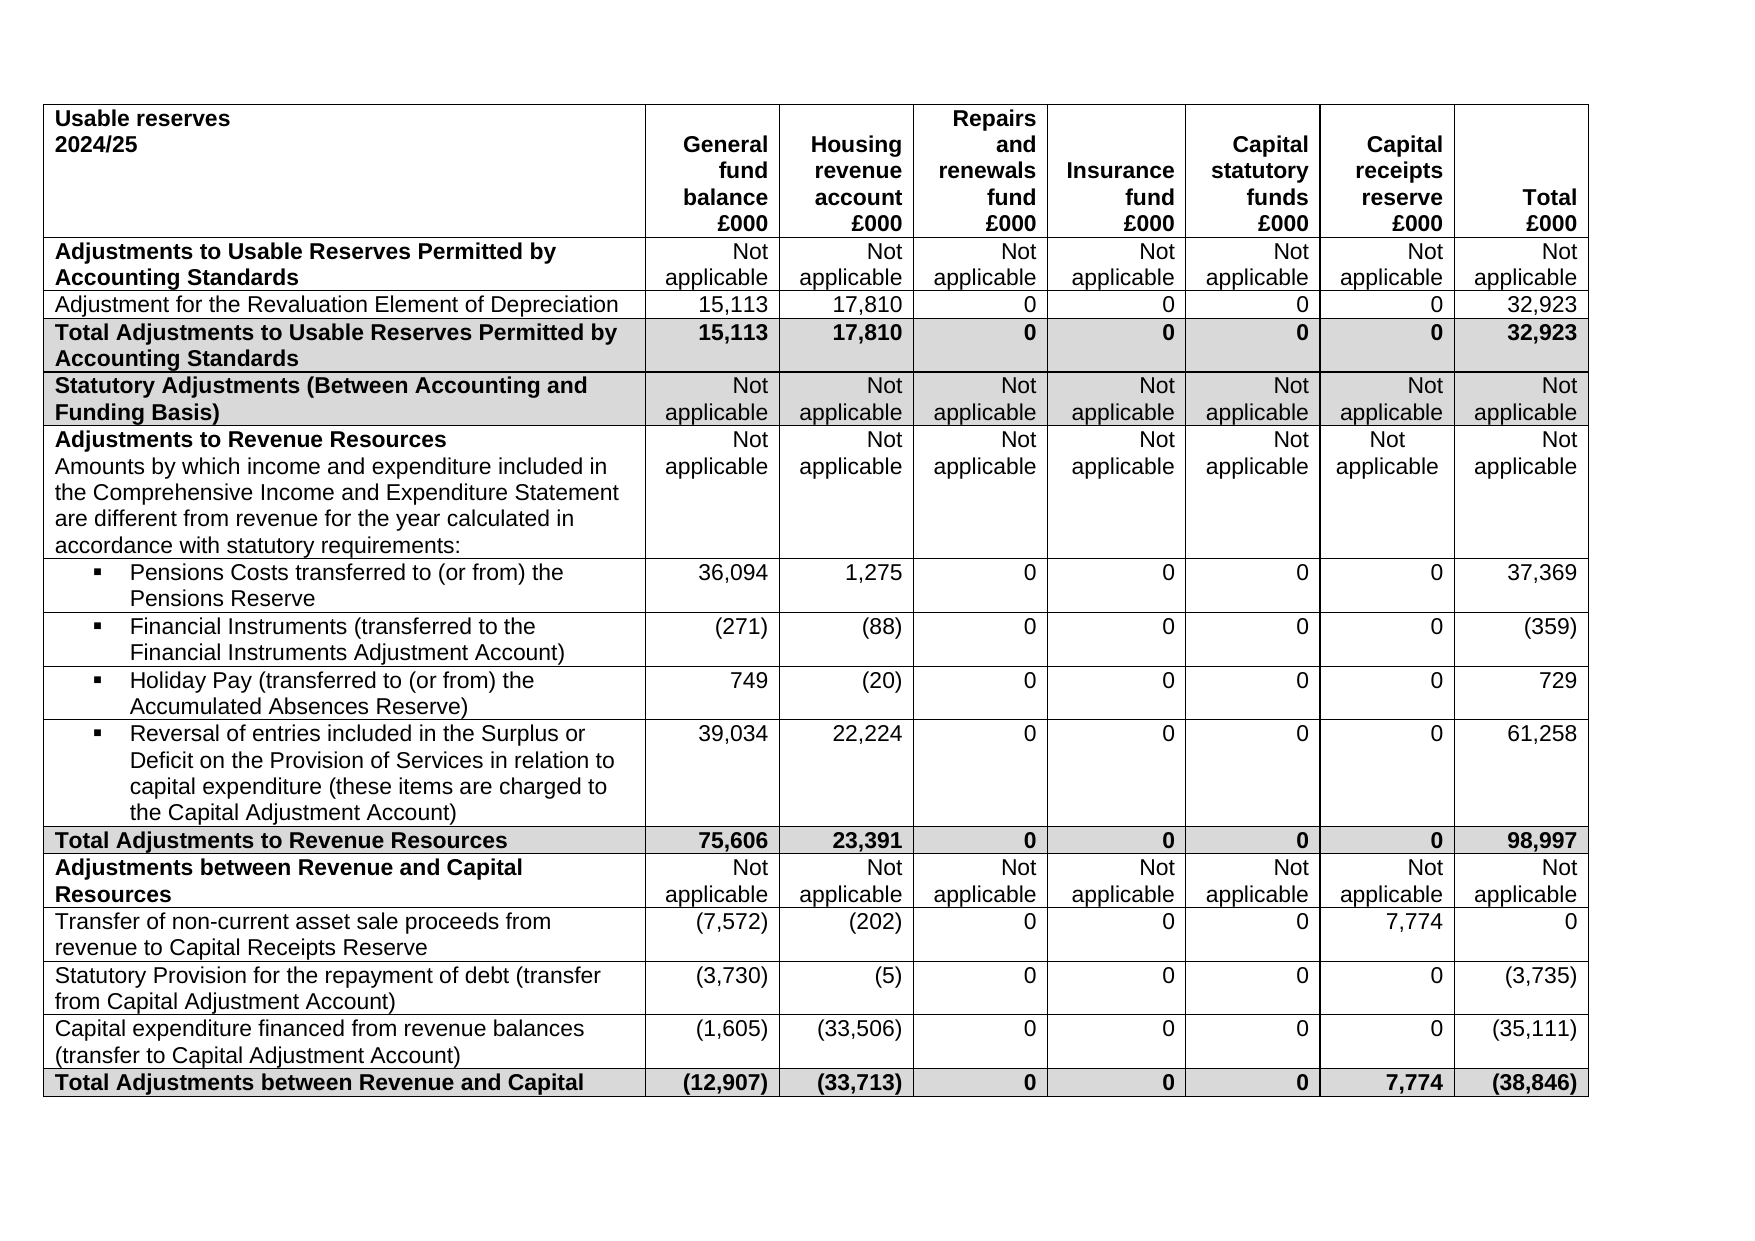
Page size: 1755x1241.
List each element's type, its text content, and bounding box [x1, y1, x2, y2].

table_cell 0 [914, 613, 1047, 666]
table_cell 0 [1048, 720, 1185, 826]
table_cell 0 [1321, 319, 1454, 371]
table_cell 7,774 [1321, 1069, 1454, 1096]
table_cell 0 [1186, 667, 1319, 719]
table_cell Holiday Pay (transferred to (or from) the Accumulated Absences Reserve) [44, 667, 645, 719]
table_cell Not applicable [780, 854, 913, 907]
table_cell (271) [646, 613, 779, 666]
table_cell 0 [1321, 291, 1454, 318]
table_cell Not applicable [1186, 426, 1319, 558]
table_cell 0 [1186, 1069, 1319, 1096]
table_cell 0 [914, 319, 1047, 371]
table_cell 0 [1186, 559, 1319, 612]
table_cell 0 [914, 720, 1047, 826]
table_cell 0 [914, 559, 1047, 612]
table_cell Not applicable [1455, 854, 1588, 907]
table_cell 0 [1048, 667, 1185, 719]
table_cell (88) [780, 613, 913, 666]
table_cell Total Adjustments to Usable Reserves Permitted by Accounting Standards [44, 319, 645, 371]
table_cell Total Adjustments between Revenue and Capital [44, 1069, 645, 1096]
table_cell Not applicable [914, 238, 1047, 290]
table_cell (1,605) [646, 1015, 779, 1068]
table_cell 0 [1186, 827, 1319, 853]
table_cell 0 [1186, 962, 1319, 1014]
table_cell Not applicable [914, 373, 1047, 425]
table_cell (5) [780, 962, 913, 1014]
table_cell Not applicable [914, 426, 1047, 558]
table_cell 32,923 [1455, 319, 1588, 371]
table_cell 17,810 [780, 291, 913, 318]
table_cell (3,735) [1455, 962, 1588, 1014]
table_cell 0 [914, 908, 1047, 961]
table_header Total £000 [1455, 105, 1588, 237]
table_cell 0 [1321, 1015, 1454, 1068]
table_cell 0 [1186, 1015, 1319, 1068]
table_cell 0 [1321, 827, 1454, 853]
table_cell 0 [1048, 319, 1185, 371]
table_cell 0 [1321, 720, 1454, 826]
table_header Repairs and renewals fund £000 [914, 105, 1047, 237]
table_cell Not applicable [1048, 854, 1185, 907]
table_cell 0 [914, 667, 1047, 719]
table_cell Adjustments to Revenue Resources Amounts by which income and expenditure included in the Comprehensive Income and Expenditure Statement are different from revenue for the year calculated in accordance with statutory requirements: [44, 426, 645, 558]
table_cell 0 [1455, 908, 1588, 961]
table_cell 32,923 [1455, 291, 1588, 318]
table_cell 36,094 [646, 559, 779, 612]
table_cell Not applicable [1321, 238, 1454, 290]
table_cell Transfer of non-current asset sale proceeds from revenue to Capital Receipts Reserve [44, 908, 645, 961]
table_header Housing revenue account £000 [780, 105, 913, 237]
table_cell (359) [1455, 613, 1588, 666]
table_cell Adjustment for the Revaluation Element of Depreciation [44, 291, 645, 318]
table_cell 0 [1321, 667, 1454, 719]
table_cell Not applicable [1048, 426, 1185, 558]
table_cell 0 [1048, 962, 1185, 1014]
table_cell (38,846) [1455, 1069, 1588, 1096]
table_cell Not applicable [1186, 238, 1319, 290]
table_cell 23,391 [780, 827, 913, 853]
table_cell Pensions Costs transferred to (or from) the Pensions Reserve [44, 559, 645, 612]
table_cell (33,506) [780, 1015, 913, 1068]
table_cell 22,224 [780, 720, 913, 826]
table_cell 0 [914, 291, 1047, 318]
table_cell 39,034 [646, 720, 779, 826]
table_cell Not applicable [1455, 238, 1588, 290]
table_cell (20) [780, 667, 913, 719]
table_cell Not applicable [1186, 373, 1319, 425]
table_cell (7,572) [646, 908, 779, 961]
table_cell 0 [914, 1069, 1047, 1096]
table_cell 749 [646, 667, 779, 719]
table_cell 0 [1321, 962, 1454, 1014]
table_cell 15,113 [646, 291, 779, 318]
table_cell 98,997 [1455, 827, 1588, 853]
table_cell Not applicable [646, 238, 779, 290]
table_cell (202) [780, 908, 913, 961]
table_cell 0 [914, 827, 1047, 853]
table_cell 0 [1186, 613, 1319, 666]
table_cell Statutory Provision for the repayment of debt (transfer from Capital Adjustment Account) [44, 962, 645, 1014]
table_cell 0 [1186, 720, 1319, 826]
table_cell 0 [1321, 559, 1454, 612]
table_cell 7,774 [1321, 908, 1454, 961]
table_cell 0 [1048, 559, 1185, 612]
table_cell 0 [1186, 908, 1319, 961]
table_cell 0 [1048, 1015, 1185, 1068]
table_cell 75,606 [646, 827, 779, 853]
table_cell Not applicable [1321, 854, 1454, 907]
table_cell 0 [1321, 613, 1454, 666]
table_cell 1,275 [780, 559, 913, 612]
table_cell 0 [1048, 1069, 1185, 1096]
table_cell (33,713) [780, 1069, 913, 1096]
table_cell Not applicable [780, 373, 913, 425]
table_cell Not applicable [780, 426, 913, 558]
table_cell Not applicable [1321, 426, 1454, 558]
table_cell 61,258 [1455, 720, 1588, 826]
table_cell 0 [1048, 827, 1185, 853]
table_cell Not applicable [646, 373, 779, 425]
table_cell (12,907) [646, 1069, 779, 1096]
table_cell Statutory Adjustments (Between Accounting and Funding Basis) [44, 373, 645, 425]
table_cell Not applicable [1048, 238, 1185, 290]
table_cell Capital expenditure financed from revenue balances (transfer to Capital Adjustment Account) [44, 1015, 645, 1068]
table_header Capital statutory funds £000 [1186, 105, 1319, 237]
table_cell Adjustments between Revenue and Capital Resources [44, 854, 645, 907]
table_cell 17,810 [780, 319, 913, 371]
table_cell 729 [1455, 667, 1588, 719]
table_header Capital receipts reserve £000 [1321, 105, 1454, 237]
table_cell 0 [1048, 908, 1185, 961]
table_cell Not applicable [780, 238, 913, 290]
table_cell Not applicable [1455, 426, 1588, 558]
table_cell 0 [1048, 613, 1185, 666]
table_cell Total Adjustments to Revenue Resources [44, 827, 645, 853]
table_cell Not applicable [1048, 373, 1185, 425]
table_cell 37,369 [1455, 559, 1588, 612]
table_cell Not applicable [646, 854, 779, 907]
table_cell 0 [914, 1015, 1047, 1068]
table_cell Adjustments to Usable Reserves Permitted by Accounting Standards [44, 238, 645, 290]
table_cell Not applicable [1321, 373, 1454, 425]
table_cell 0 [1186, 319, 1319, 371]
table_cell Not applicable [1186, 854, 1319, 907]
table_cell 15,113 [646, 319, 779, 371]
table_cell Not applicable [646, 426, 779, 558]
table_cell 0 [1048, 291, 1185, 318]
table_cell Financial Instruments (transferred to the Financial Instruments Adjustment Account) [44, 613, 645, 666]
table_cell (3,730) [646, 962, 779, 1014]
table_cell (35,111) [1455, 1015, 1588, 1068]
table_cell Reversal of entries included in the Surplus or Deficit on the Provision of Services in relation to capital expenditure (these items are charged to the Capital Adjustment Account) [44, 720, 645, 826]
table_header Usable reserves 2024/25 [44, 105, 645, 237]
table_cell Not applicable [1455, 373, 1588, 425]
table_header Insurance fund £000 [1048, 105, 1185, 237]
table_cell 0 [1186, 291, 1319, 318]
table_cell 0 [914, 962, 1047, 1014]
table_header General fund balance £000 [646, 105, 779, 237]
table_cell Not applicable [914, 854, 1047, 907]
